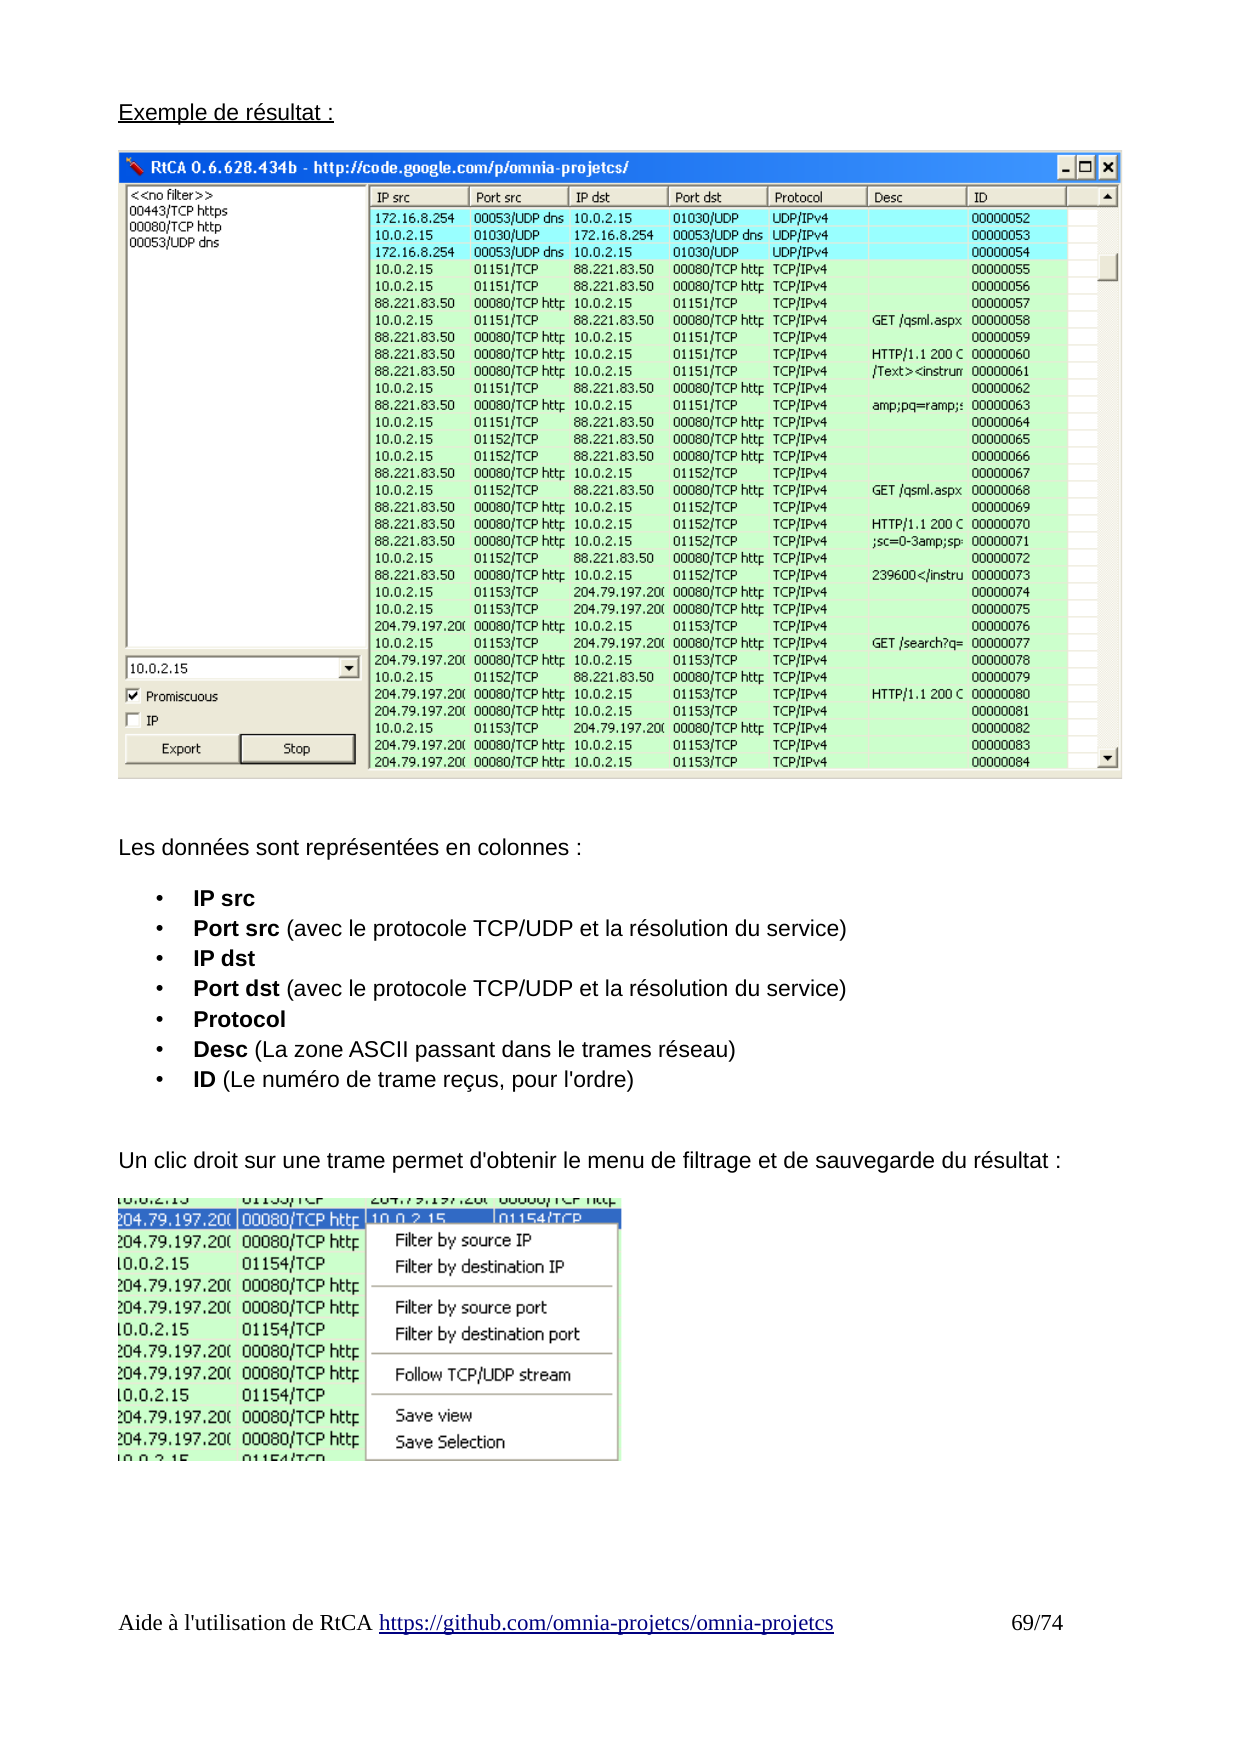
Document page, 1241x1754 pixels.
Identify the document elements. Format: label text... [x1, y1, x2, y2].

picture [118, 149, 1123, 779]
list ID (Le numéro de trame reçus, pour l'ordre) [156, 1066, 1122, 1092]
text Les données sont représentées en colonnes : [118, 834, 1122, 860]
list IP src [156, 885, 1122, 911]
list Port dst (avec le protocole TCP/UDP et la résolution du service) [156, 975, 1122, 1002]
picture [118, 1198, 622, 1461]
list Protocol [156, 1006, 1122, 1032]
list Port src (avec le protocole TCP/UDP et la résolution du service) [156, 915, 1122, 941]
list Desc (La zone ASCII passant dans le trames réseau) [156, 1036, 1122, 1062]
list IP dst [156, 945, 1122, 971]
text Exemple de résultat : [118, 98, 1122, 125]
text Un clic droit sur une trame permet d'obtenir le menu de filtrage et de sauvegarde du résultat : [118, 1147, 1122, 1173]
